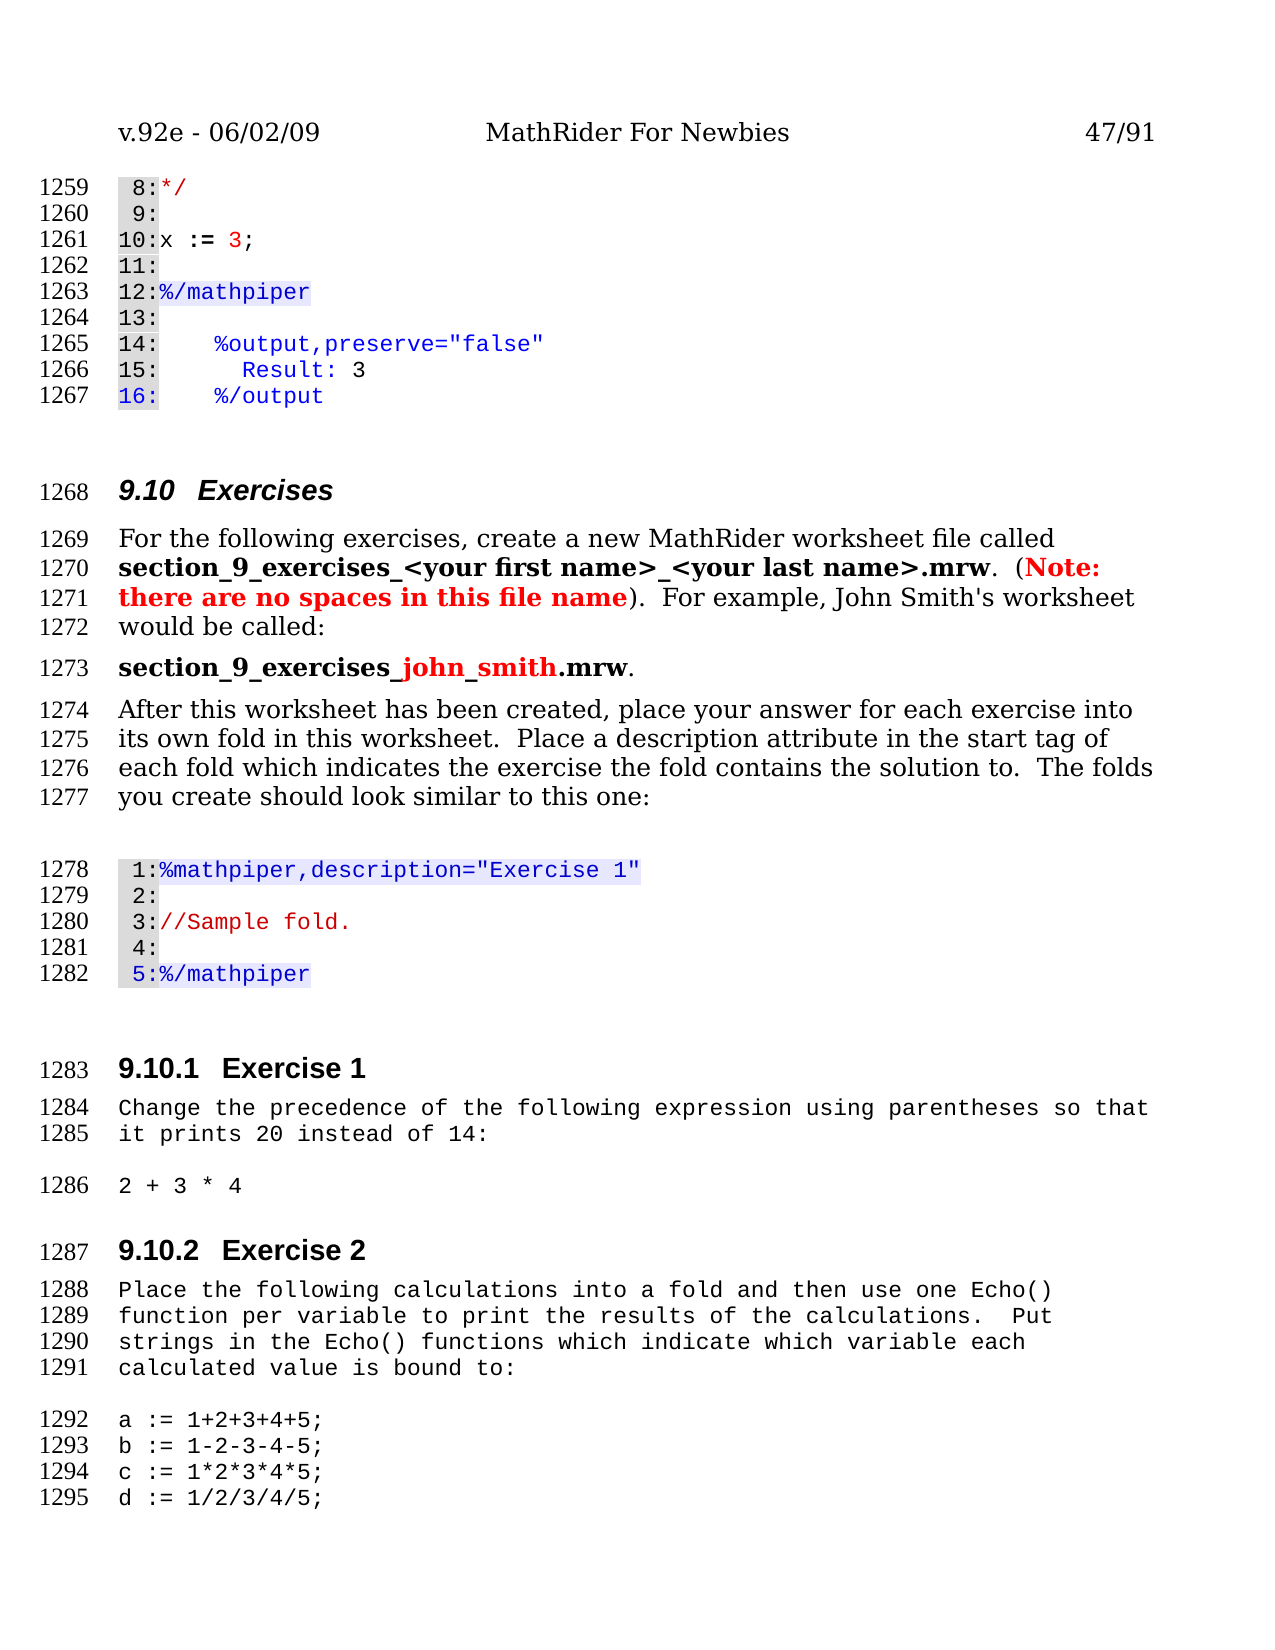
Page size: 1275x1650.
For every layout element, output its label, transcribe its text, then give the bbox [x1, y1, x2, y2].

text 5:%/mathpiper [118, 963, 1157, 988]
text c := 1*2*3*4*5; [118, 1460, 1157, 1486]
text Place the following calculations into a fold and then use one Echo() function per variable to print the results of the calculations. Put strings in the Echo() functions which indicate which variable each calculated value is bound to: [118, 1279, 1157, 1383]
subtitle Exercise 1 [118, 1051, 1157, 1084]
text 8:*/ [118, 177, 1157, 203]
subtitle Exercises [118, 473, 1157, 506]
subtitle Exercise 2 [118, 1233, 1157, 1267]
text Change the precedence of the following expression using parentheses so that it prints 20 instead of 14: [118, 1097, 1157, 1148]
text For the following exercises, create a new MathRider worksheet file called section_9_exercises_<your first name>_<your last name>.mrw. (Note: there are no spaces in this file name). For example, John Smith's worksheet would be called: [118, 524, 1157, 641]
text b := 1-2-3-4-5; [118, 1434, 1157, 1460]
text 2: [118, 885, 1157, 911]
text d := 1/2/3/4/5; [118, 1486, 1157, 1512]
text 1:%mathpiper,description="Exercise 1" [118, 859, 1157, 885]
text 3://Sample fold. [118, 911, 1157, 937]
text 13: [118, 306, 1157, 332]
text 12:%/mathpiper [118, 281, 1157, 306]
text 10:x := 3; [118, 229, 1157, 254]
text 14: %output,preserve="false" [118, 332, 1157, 358]
text 16: %/output [118, 384, 1157, 410]
text 2 + 3 * 4 [118, 1174, 1157, 1200]
text a := 1+2+3+4+5; [118, 1408, 1157, 1434]
text After this worksheet has been created, place your answer for each exercise into its own fold in this worksheet. Place a description attribute in the start tag of each fold which indicates the exercise the fold contains the solution to. The folds you create should look similar to this one: [118, 695, 1157, 812]
text 9: [118, 203, 1157, 229]
text 4: [118, 937, 1157, 963]
text section_9_exercises_john_smith.mrw. [118, 653, 1157, 683]
text 11: [118, 254, 1157, 281]
text 15: Result: 3 [118, 358, 1157, 384]
